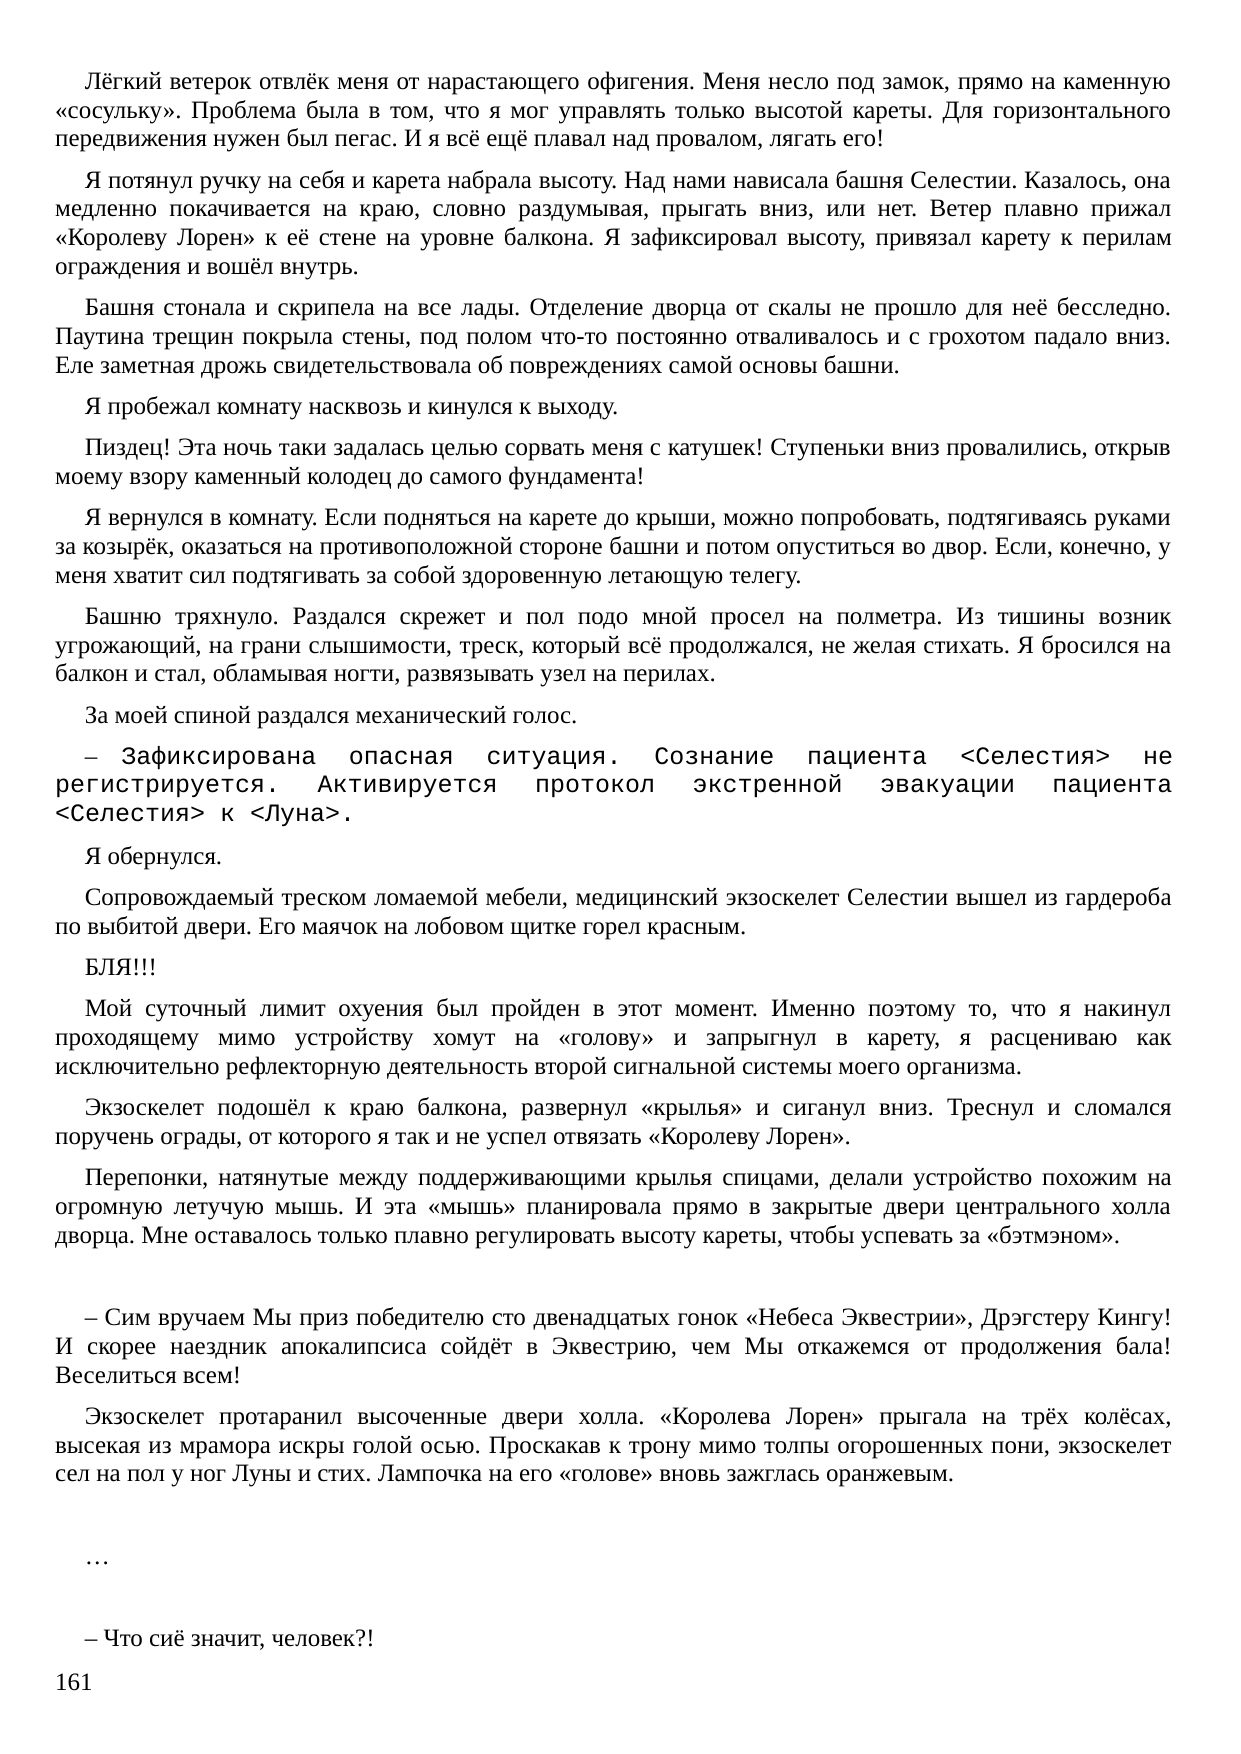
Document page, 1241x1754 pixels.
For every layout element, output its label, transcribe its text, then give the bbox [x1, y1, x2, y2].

text Я пробежал комнату насквозь и кинулся к выходу. [55, 391, 1173, 420]
text Экзоскелет протаранил высоченные двери холла. «Королева Лорен» прыгала на трёх колёсах, высекая из мрамора искры голой осью. Проскакав к трону мимо толпы огорошенных пони, экзоскелет сел на пол у ног Луны и стих. Лампочка на его «голове» вновь зажглась оранжевым. [55, 1401, 1173, 1487]
text Башню тряхнуло. Раздался скрежет и пол подо мной просел на полметра. Из тишины возник угрожающий, на грани слышимости, треск, который всё продолжался, не желая стихать. Я бросился на балкон и стал, обламывая ногти, развязывать узел на перилах. [55, 601, 1173, 687]
text Экзоскелет подошёл к краю балкона, развернул «крылья» и сиганул вниз. Треснул и сломался поручень ограды, от которого я так и не успел отвязать «Королеву Лорен». [55, 1092, 1173, 1150]
text … [55, 1541, 1173, 1570]
text За моей спиной раздался механический голос. [55, 700, 1173, 728]
text Башня стонала и скрипела на все лады. Отделение дворца от скалы не прошло для неё бесследно. Паутина трещин покрыла стены, под полом что-то постоянно отваливалось и с грохотом падало вниз. Еле заметная дрожь свидетельствовала об повреждениях самой основы башни. [55, 292, 1173, 378]
text Сопровождаемый треском ломаемой мебели, медицинский экзоскелет Селестии вышел из гардероба по выбитой двери. Его маячок на лобовом щитке горел красным. [55, 882, 1173, 940]
text Я обернулся. [55, 841, 1173, 870]
text Я вернулся в комнату. Если подняться на карете до крыши, можно попробовать, подтягиваясь руками за козырёк, оказаться на противоположной стороне башни и потом опуститься во двор. Если, конечно, у меня хватит сил подтягивать за собой здоровенную летающую телегу. [55, 502, 1173, 588]
text Пиздец! Эта ночь таки задалась целью сорвать меня с катушек! Ступеньки вниз провалились, открыв моему взору каменный колодец до самого фундамента! [55, 432, 1173, 490]
text – Зафиксирована опасная ситуация. Сознание пациента <Селестия> не регистрируется. Активируется протокол экстренной эвакуации пациента <Селестия> к <Луна>. [55, 741, 1173, 828]
text Перепонки, натянутые между поддерживающими крылья спицами, делали устройство похожим на огромную летучую мышь. И эта «мышь» планировала прямо в закрытые двери центрального холла дворца. Мне оставалось только плавно регулировать высоту кареты, чтобы успевать за «бэтмэном». [55, 1162, 1173, 1248]
text БЛЯ!!! [55, 952, 1173, 981]
text – Что сиё значит, человек?! [55, 1623, 1173, 1652]
text Мой суточный лимит охуения был пройден в этот момент. Именно поэтому то, что я накинул проходящему мимо устройству хомут на «голову» и запрыгнул в карету, я расцениваю как исключительно рефлекторную деятельность второй сигнальной системы моего организма. [55, 993, 1173, 1080]
text Я потянул ручку на себя и карета набрала высоту. Над нами нависала башня Селестии. Казалось, она медленно покачивается на краю, словно раздумывая, прыгать вниз, или нет. Ветер плавно прижал «Королеву Лорен» к её стене на уровне балкона. Я зафиксировал высоту, привязал карету к перилам ограждения и вошёл внутрь. [55, 165, 1173, 280]
text Лёгкий ветерок отвлёк меня от нарастающего офигения. Меня несло под замок, прямо на каменную «сосульку». Проблема была в том, что я мог управлять только высотой кареты. Для горизонтального передвижения нужен был пегас. И я всё ещё плавал над провалом, лягать его! [55, 66, 1173, 152]
text – Сим вручаем Мы приз победителю сто двенадцатых гонок «Небеса Эквестрии», Дрэгстеру Кингу! И скорее наездник апокалипсиса сойдёт в Эквестрию, чем Мы откажемся от продолжения бала! Веселиться всем! [55, 1302, 1173, 1388]
